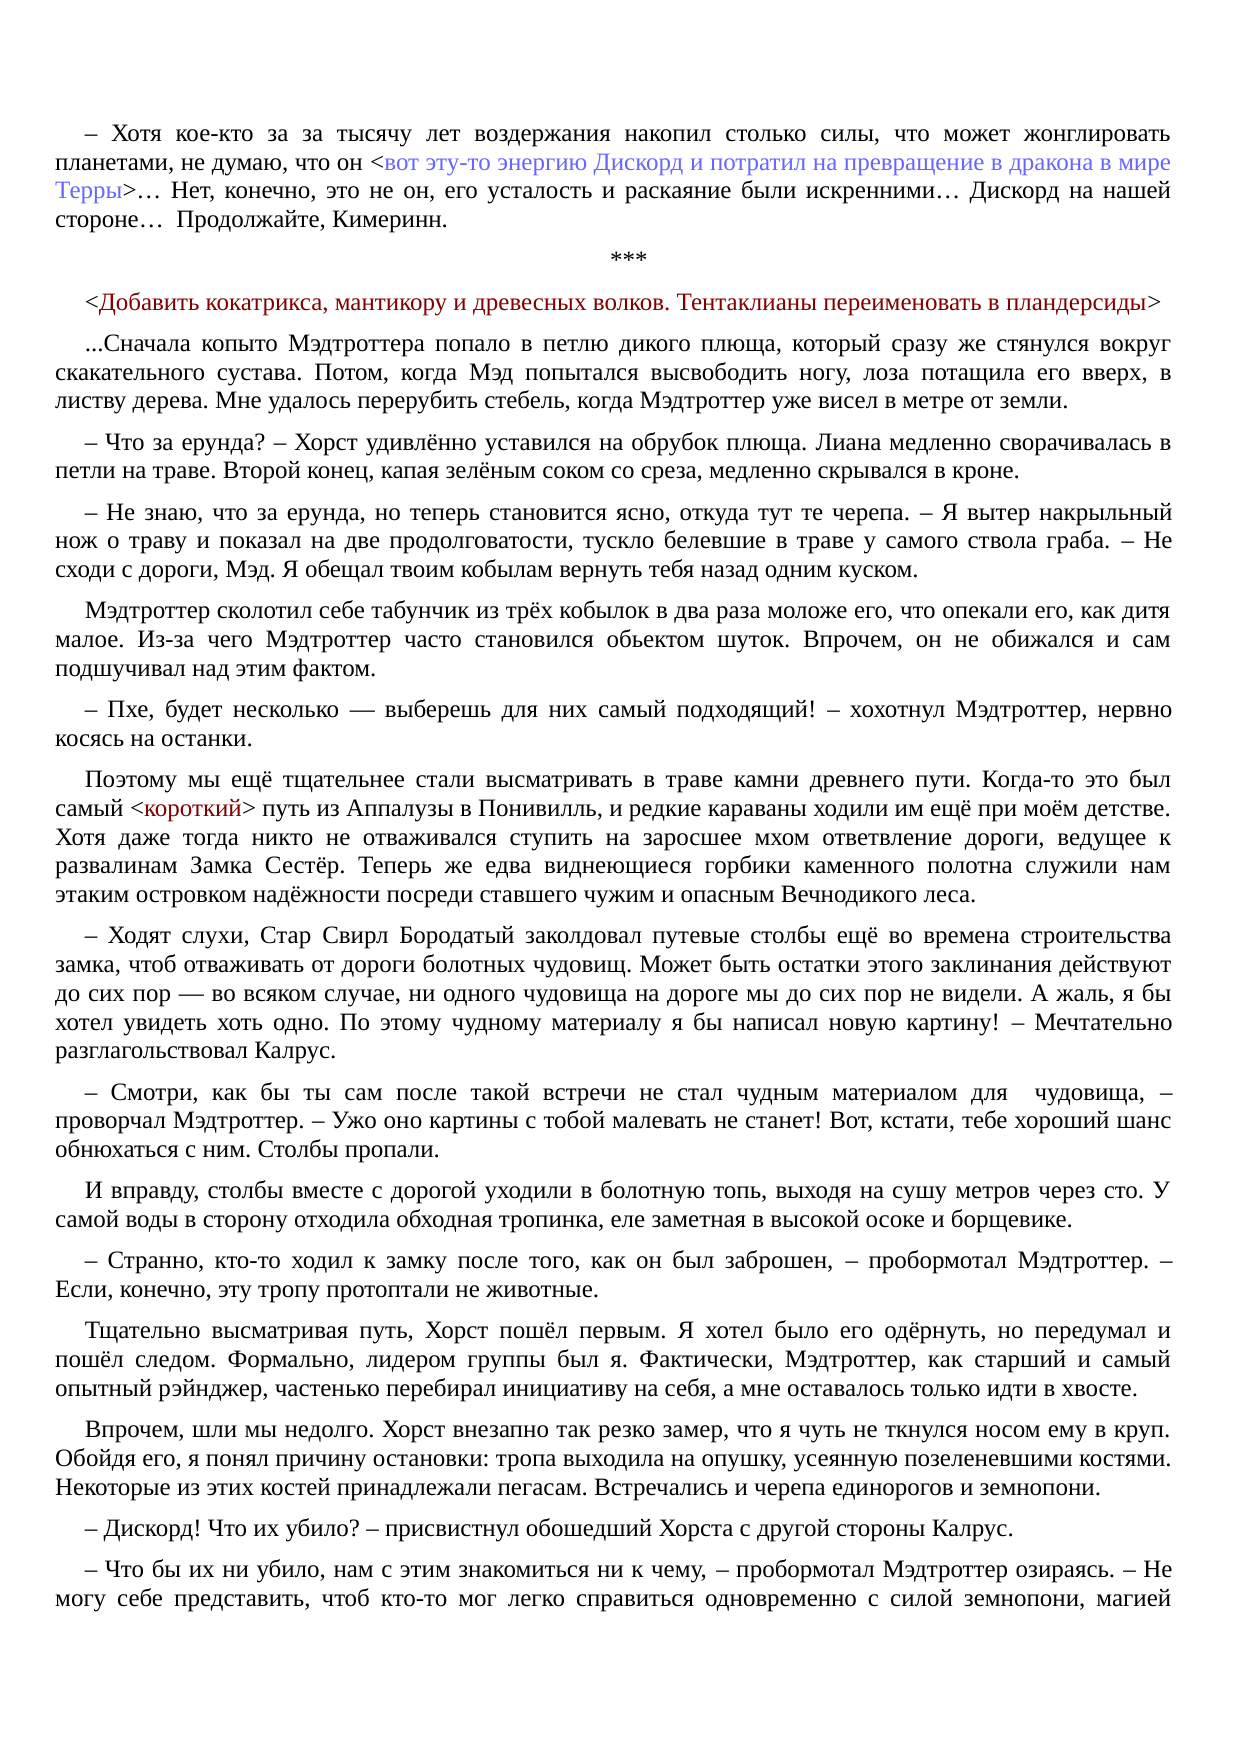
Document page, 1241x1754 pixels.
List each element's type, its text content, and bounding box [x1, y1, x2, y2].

text И вправду, столбы вместе с дорогой уходили в болотную топь, выходя на сушу метров через сто. У самой воды в сторону отходила обходная тропинка, еле заметная в высокой осоке и борщевике. [55, 1176, 1172, 1233]
text – Странно, кто-то ходил к замку после того, как он был заброшен, – пробормотал Мэдтроттер. – Если, конечно, эту тропу протоптали не животные. [55, 1246, 1172, 1303]
text Тщательно высматривая путь, Хорст пошёл первым. Я хотел было его одёрнуть, но передумал и пошёл следом. Формально, лидером группы был я. Фактически, Мэдтроттер, как старший и самый опытный рэйнджер, частенько перебирал инициативу на себя, а мне оставалось только идти в хвосте. [55, 1316, 1172, 1402]
text – Ходят слухи, Стар Cвирл Бородатый заколдовал путевые столбы ещё во времена строительства замка, чтоб отваживать от дороги болотных чудовищ. Может быть остатки этого заклинания действуют до сих пор — во всяком случае, ни одного чудовища на дороге мы до сих пор не видели. А жаль, я бы хотел увидеть хоть одно. По этому чудному материалу я бы написал новую картину! – Мечтательно разглагольствовал Калрус. [55, 921, 1172, 1064]
text – Что бы их ни убило, нам с этим знакомиться ни к чему, – пробормотал Мэдтроттер озираясь. – Не могу себе представить, чтоб кто-то мог легко справиться одновременно с силой земнопони, магией [55, 1554, 1172, 1612]
text – Смотри, как бы ты сам после такой встречи не стал чудным материалом для чудовища, – проворчал Мэдтроттер. – Ужо оно картины с тобой малевать не станет! Вот, кстати, тебе хороший шанс обнюхаться с ним. Столбы пропали. [55, 1077, 1172, 1163]
text – Пхе, будет несколько — выберешь для них самый подходящий! – хохотнул Мэдтроттер, нервно косясь на останки. [55, 694, 1172, 752]
text – Дискорд! Что их убило? – присвистнул обошедший Хорста с другой стороны Калрус. [55, 1513, 1172, 1542]
text Впрочем, шли мы недолго. Хорст внезапно так резко замер, что я чуть не ткнулся носом ему в круп. Обойдя его, я понял причину остановки: тропа выходила на опушку, усеянную позеленевшими костями. Некоторые из этих костей принадлежали пегасам. Встречались и черепа единорогов и земнопони. [55, 1414, 1172, 1501]
text Поэтому мы ещё тщательнее стали высматривать в траве камни древнего пути. Когда-то это был самый <короткий> путь из Аппалузы в Понивилль, и редкие караваны ходили им ещё при моём детстве. Хотя даже тогда никто не отваживался ступить на заросшее мхом ответвление дороги, ведущее к развалинам Замка Сестёр. Теперь же едва виднеющиеся горбики каменного полотна служили нам этаким островком надёжности посреди ставшего чужим и опасным Вечнодикого леса. [55, 764, 1172, 908]
text ...Сначала копыто Мэдтроттера попало в петлю дикого плюща, который сразу же стянулся вокруг скакательного сустава. Потом, когда Мэд попытался высвободить ногу, лоза потащила его вверх, в листву дерева. Мне удалось перерубить стебель, когда Мэдтроттер уже висел в метре от земли. [55, 328, 1172, 414]
text <Добавить кокатрикса, мантикору и древесных волков. Тентаклианы переименовать в пландерсиды> [55, 287, 1172, 316]
text *** [55, 246, 1172, 274]
text – Хотя кое-кто за за тысячу лет воздержания накопил столько силы, что может жонглировать планетами, не думаю, что он <вот эту-то энергию Дискорд и потратил на превращение в дракона в мире Терры>… Нет, конечно, это не он, его усталость и раскаяние были искренними… Дискорд на нашей стороне… Продолжайте, Кимеринн. [55, 118, 1172, 233]
text – Не знаю, что за ерунда, но теперь становится ясно, откуда тут те черепа. – Я вытер накрыльный нож о траву и показал на две продолговатости, тускло белевшие в траве у самого ствола граба. – Не сходи с дороги, Мэд. Я обещал твоим кобылам вернуть тебя назад одним куском. [55, 497, 1172, 583]
text – Что за ерунда? – Хорст удивлённо уставился на обрубок плюща. Лиана медленно сворачивалась в петли на траве. Второй конец, капая зелёным соком со среза, медленно скрывался в кроне. [55, 427, 1172, 484]
text Мэдтроттер сколотил себе табунчик из трёх кобылок в два раза моложе его, что опекали его, как дитя малое. Из-за чего Мэдтроттер часто становился обьектом шуток. Впрочем, он не обижался и сам подшучивал над этим фактом. [55, 596, 1172, 682]
